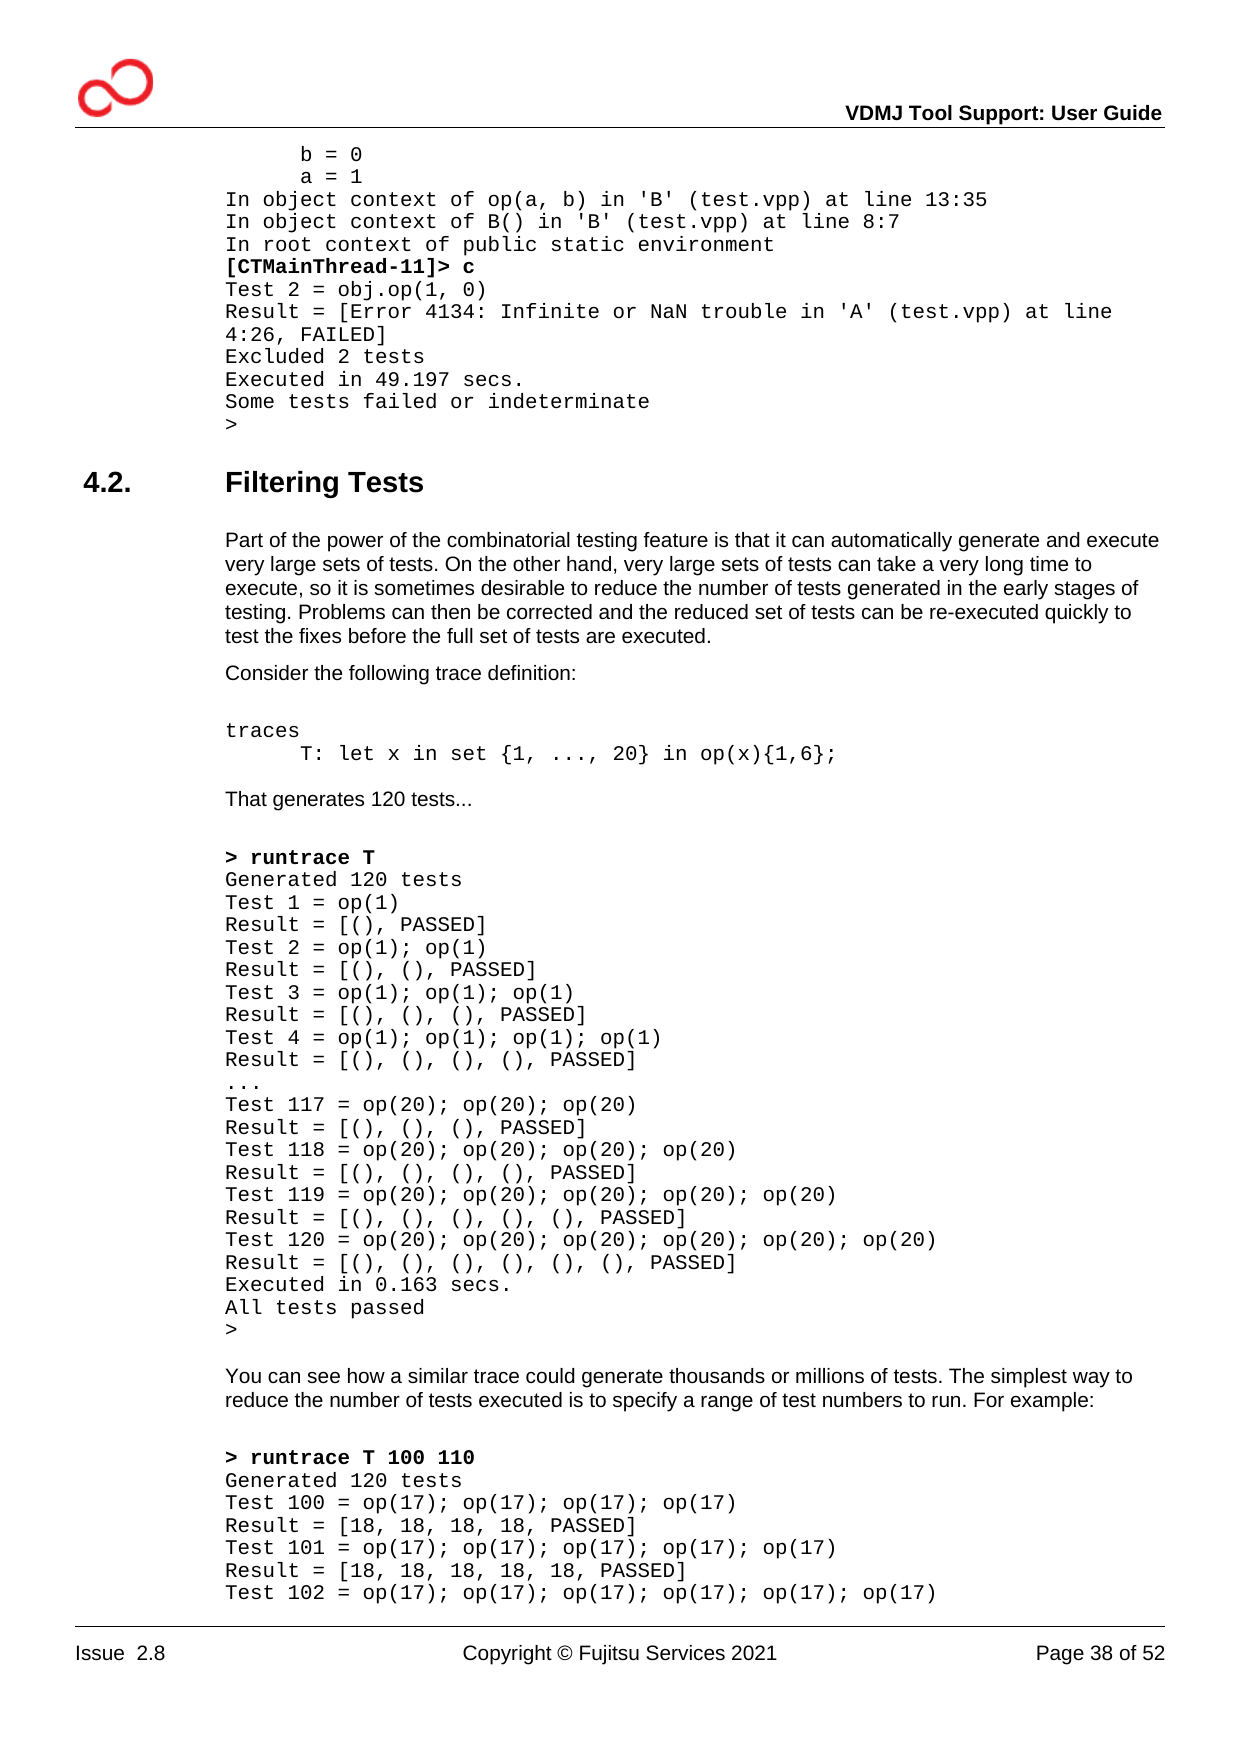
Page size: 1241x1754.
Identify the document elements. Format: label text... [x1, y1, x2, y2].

text > runtrace T [225, 846, 1165, 869]
text Result = [Error 4134: Infinite or NaN trouble in 'A' (test.vpp) at line 4:26, FAILED] [225, 301, 1165, 346]
text Part of the power of the combinatorial testing feature is that it can automatically generate and execute very large sets of tests. On the other hand, very large sets of tests can take a very long time to execute, so it is sometimes desirable to reduce the number of tests generated in the early stages of testing. Problems can then be corrected and the reduced set of tests can be re-executed quickly to test the fixes before the full set of tests are executed. [225, 529, 1165, 648]
text T: let x in set {1, ..., 20} in op(x){1,6}; [225, 742, 1165, 765]
text Generated 120 tests [225, 869, 1165, 891]
text You can see how a similar trace could generate thousands or millions of tests. The simplest way to reduce the number of tests executed is to specify a range of test numbers to run. For example: [225, 1364, 1165, 1412]
text > [225, 1319, 1165, 1341]
text Result = [(), (), (), (), (), (), PASSED] [225, 1251, 1165, 1274]
text Test 101 = op(17); op(17); op(17); op(17); op(17) [225, 1537, 1165, 1559]
text Result = [(), (), (), PASSED] [225, 1116, 1165, 1139]
text Test 3 = op(1); op(1); op(1) [225, 981, 1165, 1004]
text In object context of op(a, b) in 'B' (test.vpp) at line 13:35 [225, 188, 1165, 211]
text In root context of public static environment [225, 233, 1165, 256]
text Result = [(), (), (), (), PASSED] [225, 1161, 1165, 1184]
text a = 1 [225, 166, 1165, 188]
text Test 102 = op(17); op(17); op(17); op(17); op(17); op(17) [225, 1582, 1165, 1604]
text [CTMainThread-11]> c [225, 256, 1165, 278]
text Test 2 = obj.op(1, 0) [225, 278, 1165, 301]
text Some tests failed or indeterminate [225, 391, 1165, 413]
text Test 117 = op(20); op(20); op(20) [225, 1094, 1165, 1116]
text Test 4 = op(1); op(1); op(1); op(1) [225, 1026, 1165, 1049]
text Excluded 2 tests [225, 346, 1165, 368]
text > [225, 413, 1165, 436]
text Result = [(), PASSED] [225, 914, 1165, 936]
text Test 119 = op(20); op(20); op(20); op(20); op(20) [225, 1184, 1165, 1206]
text That generates 120 tests... [225, 787, 1165, 811]
text Test 1 = op(1) [225, 891, 1165, 914]
text Test 118 = op(20); op(20); op(20); op(20) [225, 1139, 1165, 1161]
text b = 0 [225, 143, 1165, 166]
picture [78, 52, 153, 127]
text Test 120 = op(20); op(20); op(20); op(20); op(20); op(20) [225, 1229, 1165, 1251]
text Result = [18, 18, 18, 18, PASSED] [225, 1514, 1165, 1537]
text Result = [(), (), PASSED] [225, 959, 1165, 981]
text ... [225, 1071, 1165, 1094]
text Result = [18, 18, 18, 18, 18, PASSED] [225, 1559, 1165, 1582]
text > runtrace T 100 110 [225, 1447, 1165, 1469]
text Result = [(), (), (), (), PASSED] [225, 1049, 1165, 1071]
text traces [225, 720, 1165, 742]
text In object context of B() in 'B' (test.vpp) at line 8:7 [225, 211, 1165, 233]
text Consider the following trace definition: [225, 661, 1165, 685]
text Result = [(), (), (), (), (), PASSED] [225, 1206, 1165, 1229]
text Executed in 0.163 secs. [225, 1274, 1165, 1296]
text Test 2 = op(1); op(1) [225, 936, 1165, 959]
text All tests passed [225, 1296, 1165, 1319]
text Generated 120 tests [225, 1469, 1165, 1492]
text Executed in 49.197 secs. [225, 368, 1165, 391]
text Result = [(), (), (), PASSED] [225, 1004, 1165, 1026]
subtitle Filtering Tests [75, 466, 1165, 499]
text Test 100 = op(17); op(17); op(17); op(17) [225, 1492, 1165, 1514]
